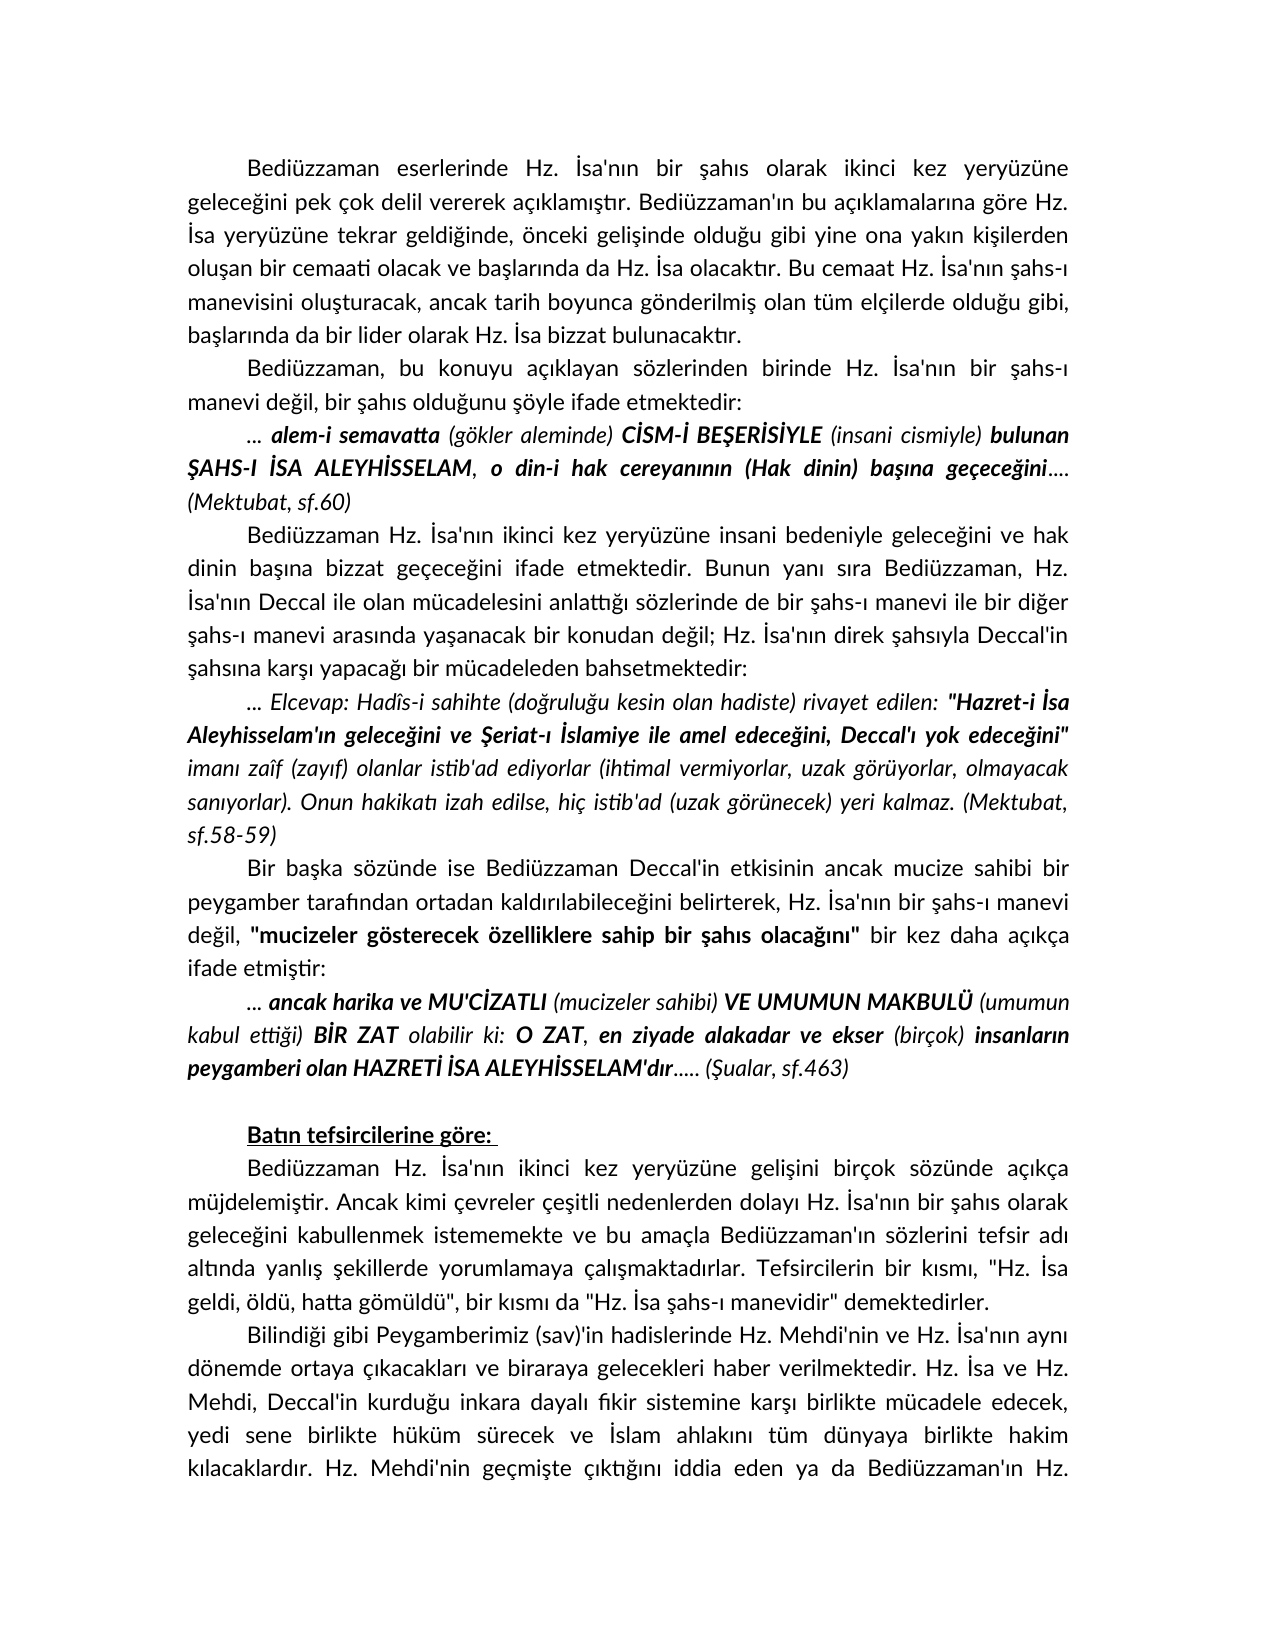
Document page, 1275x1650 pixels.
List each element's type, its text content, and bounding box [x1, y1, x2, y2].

text Bediüzzaman Hz. İsa'nın ikinci kez yeryüzüne gelişini birçok sözünde açıkça müjdelemiştir. Ancak kimi çevreler çeşitli nedenlerden dolayı Hz. İsa'nın bir şahıs olarak geleceğini kabullenmek istememekte ve bu amaçla Bediüzzaman'ın sözlerini tefsir adı altında yanlış şekillerde yorumlamaya çalışmaktadırlar. Tefsircilerin bir kısmı, "Hz. İsa geldi, öldü, hatta gömüldü", bir kısmı da "Hz. İsa şahs-ı manevidir" demektedirler. [187, 1150, 1070, 1317]
text Bilindiği gibi Peygamberimiz (sav)'in hadislerinde Hz. Mehdi'nin ve Hz. İsa'nın aynı dönemde ortaya çıkacakları ve biraraya gelecekleri haber verilmektedir. Hz. İsa ve Hz. Mehdi, Deccal'in kurduğu inkara dayalı fikir sistemine karşı birlikte mücadele edecek, yedi sene birlikte hüküm sürecek ve İslam ahlakını tüm dünyaya birlikte hakim kılacaklardır. Hz. Mehdi'nin geçmişte çıktığını iddia eden ya da Bediüzzaman'ın Hz. [187, 1317, 1070, 1483]
text ... Elcevap: Hadîs-i sahihte (doğruluğu kesin olan hadiste) rivayet edilen: "Hazret-i İsa Aleyhisselam'ın geleceğini ve Şeriat-ı İslamiye ile amel edeceğini, Deccal'ı yok edeceğini" imanı zaîf (zayıf) olanlar istib'ad ediyorlar (ihtimal vermiyorlar, uzak görüyorlar, olmayacak sanıyorlar). Onun hakikatı izah edilse, hiç istib'ad (uzak görünecek) yeri kalmaz. (Mektubat, sf.58-59) [187, 683, 1070, 850]
text Bediüzzaman, bu konuyu açıklayan sözlerinden birinde Hz. İsa'nın bir şahs-ı manevi değil, bir şahıs olduğunu şöyle ifade etmektedir: [187, 350, 1070, 417]
text ... alem-i semavatta (gökler aleminde) CİSM-İ BEŞERİSİYLE (insani cismiyle) bulunan ŞAHS-I İSA ALEYHİSSELAM, o din-i hak cereyanının (Hak dinin) başına geçeceğini.... (Mektubat, sf.60) [187, 417, 1070, 517]
text ... ancak harika ve MU'CİZATLI (mucizeler sahibi) VE UMUMUN MAKBULÜ (umumun kabul ettiği) BİR ZAT olabilir ki: O ZAT, en ziyade alakadar ve ekser (birçok) insanların peygamberi olan HAZRETİ İSA ALEYHİSSELAM'dır..... (Şualar, sf.463) [187, 983, 1070, 1083]
text Bir başka sözünde ise Bediüzzaman Deccal'in etkisinin ancak mucize sahibi bir peygamber tarafından ortadan kaldırılabileceğini belirterek, Hz. İsa'nın bir şahs-ı manevi değil, "mucizeler gösterecek özelliklere sahip bir şahıs olacağını" bir kez daha açıkça ifade etmiştir: [187, 850, 1070, 983]
text Bediüzzaman Hz. İsa'nın ikinci kez yeryüzüne insani bedeniyle geleceğini ve hak dinin başına bizzat geçeceğini ifade etmektedir. Bunun yanı sıra Bediüzzaman, Hz. İsa'nın Deccal ile olan mücadelesini anlattığı sözlerinde de bir şahs-ı manevi ile bir diğer şahs-ı manevi arasında yaşanacak bir konudan değil; Hz. İsa'nın direk şahsıyla Deccal'in şahsına karşı yapacağı bir mücadeleden bahsetmektedir: [187, 517, 1070, 683]
text Batın tefsircilerine göre: [187, 1117, 1070, 1150]
text Bediüzzaman eserlerinde Hz. İsa'nın bir şahıs olarak ikinci kez yeryüzüne geleceğini pek çok delil vererek açıklamıştır. Bediüzzaman'ın bu açıklamalarına göre Hz. İsa yeryüzüne tekrar geldiğinde, önceki gelişinde olduğu gibi yine ona yakın kişilerden oluşan bir cemaati olacak ve başlarında da Hz. İsa olacaktır. Bu cemaat Hz. İsa'nın şahs-ı manevisini oluşturacak, ancak tarih boyunca gönderilmiş olan tüm elçilerde olduğu gibi, başlarında da bir lider olarak Hz. İsa bizzat bulunacaktır. [187, 150, 1070, 350]
